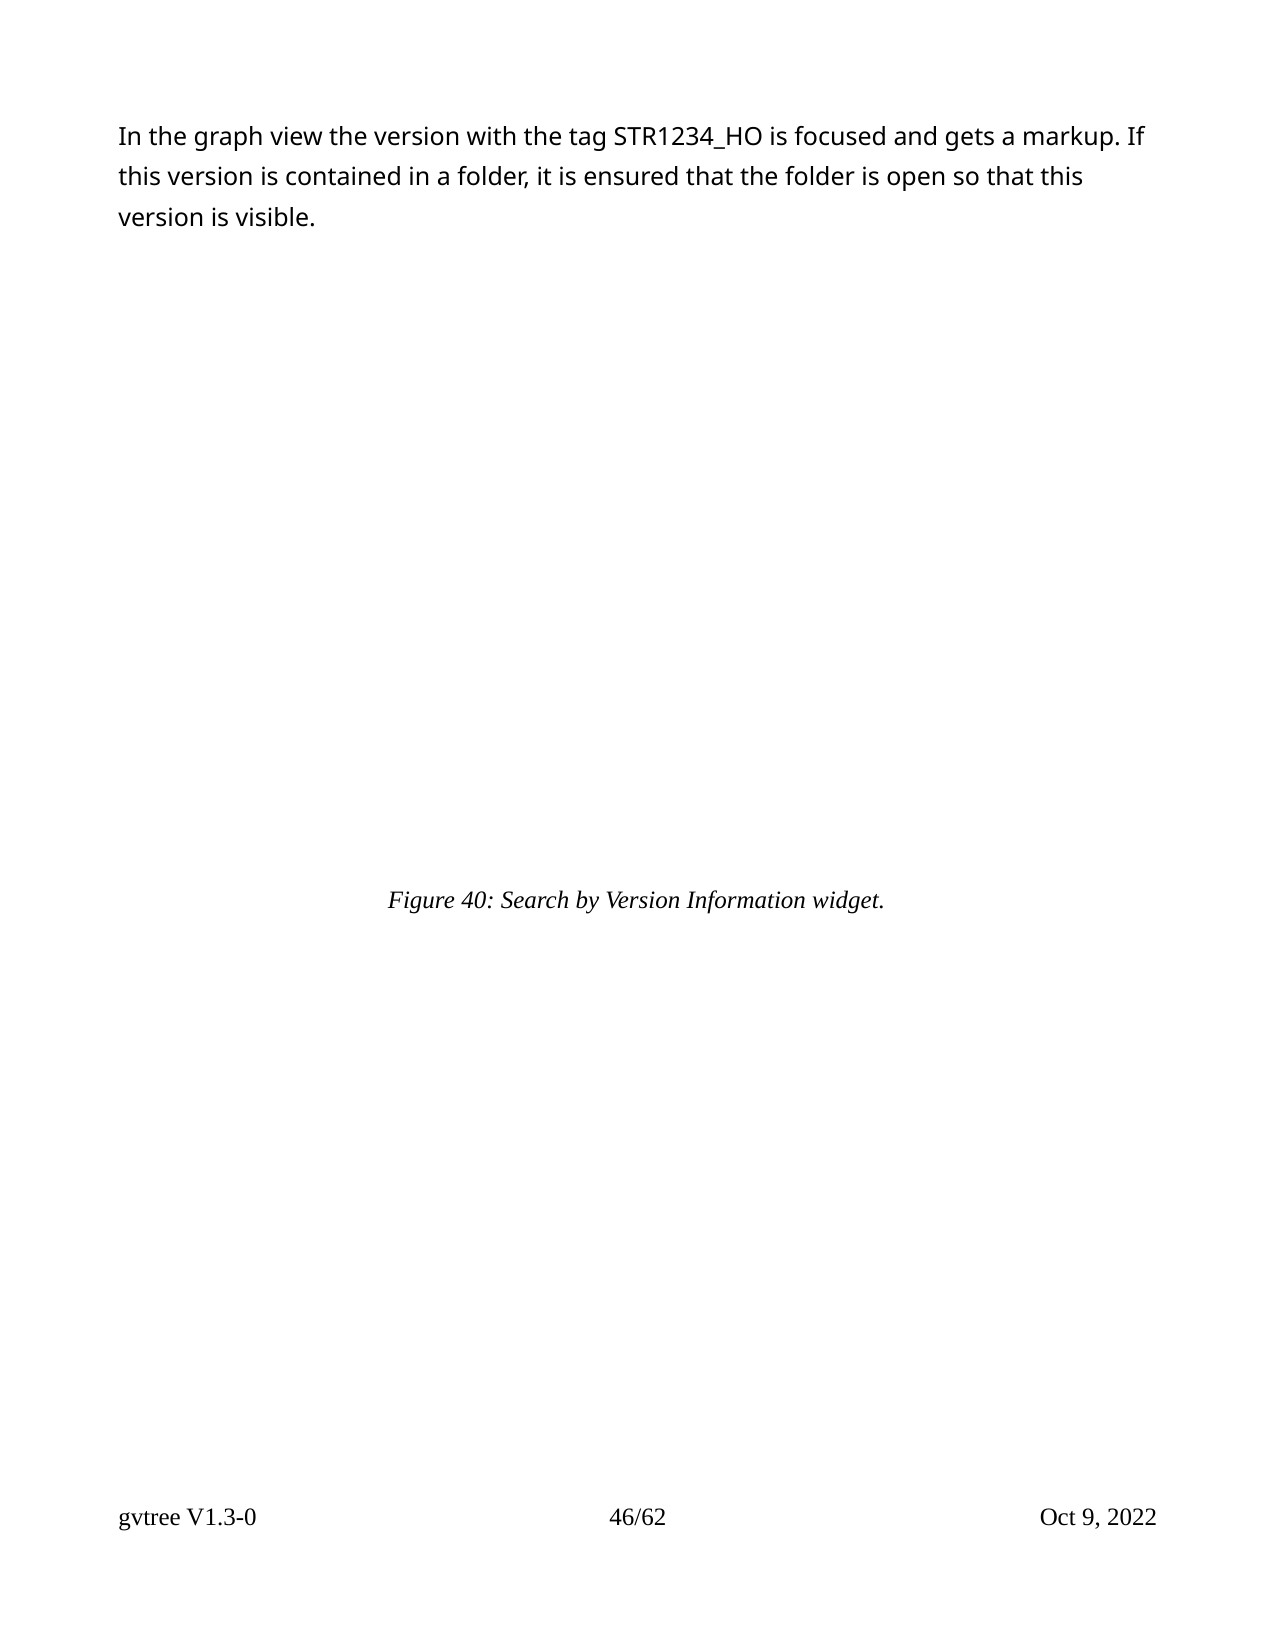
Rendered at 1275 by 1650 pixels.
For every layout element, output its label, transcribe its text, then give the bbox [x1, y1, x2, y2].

text Figure 40: Search by Version Information widget. [240, 302, 1035, 914]
text In the graph view the version with the tag STR1234_HO is focused and gets a markup. If this version is contained in a folder, it is ensured that the folder is open so that this version is visible. [118, 118, 1157, 234]
